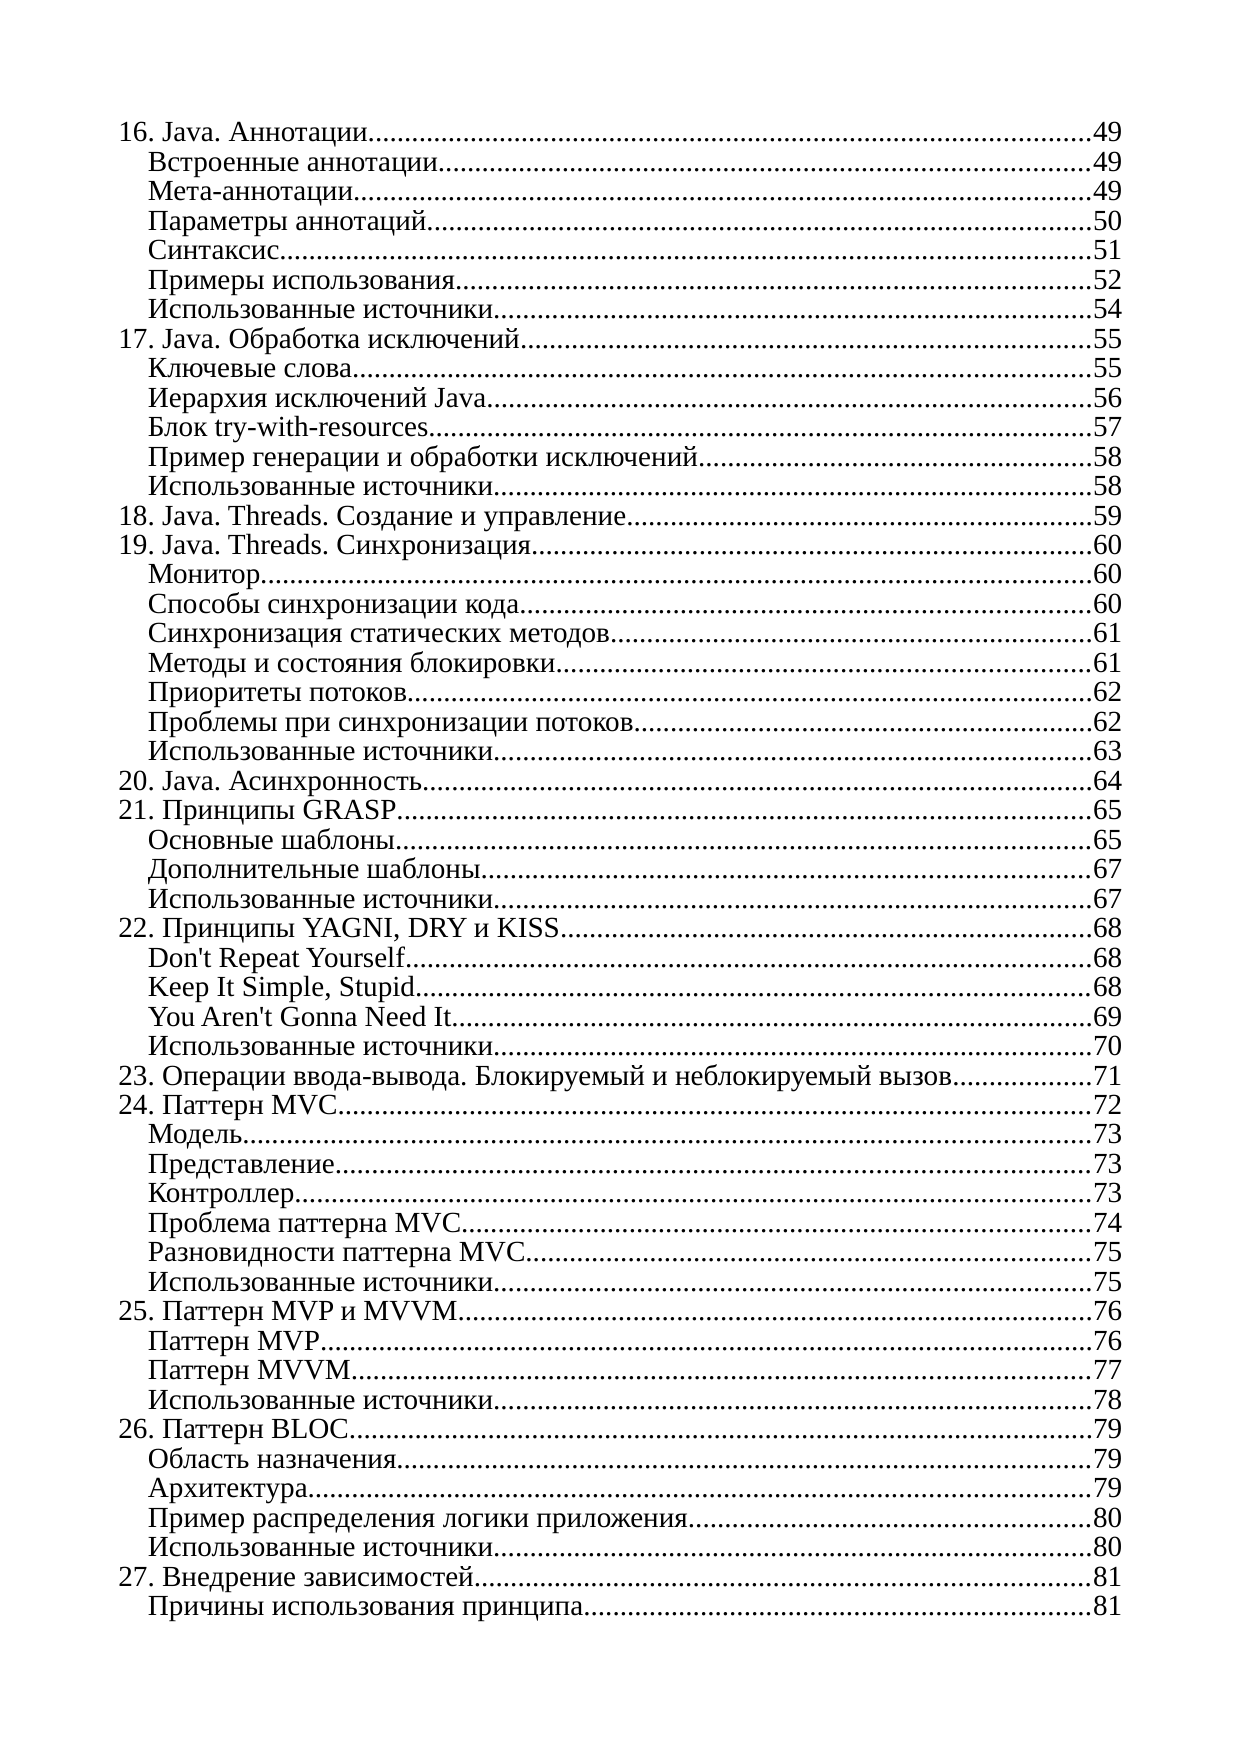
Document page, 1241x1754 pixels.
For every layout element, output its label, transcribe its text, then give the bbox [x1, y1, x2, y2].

text Паттерн MVP 76 [148, 1327, 1122, 1356]
text Использованные источники 63 [148, 737, 1122, 767]
text Keep It Simple, Stupid 68 [148, 973, 1122, 1002]
text Параметры аннотаций 50 [148, 207, 1122, 236]
text You Aren't Gonna Need It 69 [148, 1002, 1122, 1032]
text Использованные источники 58 [148, 472, 1122, 501]
text Использованные источники 75 [148, 1268, 1122, 1297]
text Использованные источники 70 [148, 1032, 1122, 1061]
text Проблемы при синхронизации потоков 62 [148, 708, 1122, 737]
text 24. Паттерн MVC 72 [118, 1091, 1122, 1120]
text Область назначения 79 [148, 1445, 1122, 1474]
text Архитектура 79 [148, 1474, 1122, 1504]
text Пример распределения логики приложения 80 [148, 1504, 1122, 1533]
text Ключевые слова 55 [148, 354, 1122, 383]
text Монитор 60 [148, 560, 1122, 590]
text 26. Паттерн BLOC 79 [118, 1415, 1122, 1445]
text 18. Java. Threads. Создание и управление 59 [118, 501, 1122, 531]
text Использованные источники 67 [148, 884, 1122, 914]
text 27. Внедрение зависимостей 81 [118, 1563, 1122, 1592]
text 21. Принципы GRASP 65 [118, 796, 1122, 826]
text Синтаксис 51 [148, 236, 1122, 266]
text Проблема паттерна MVC 74 [148, 1209, 1122, 1238]
text Методы и состояния блокировки 61 [148, 649, 1122, 678]
text Дополнительные шаблоны 67 [148, 855, 1122, 884]
text Модель 73 [148, 1120, 1122, 1150]
text Использованные источники 80 [148, 1533, 1122, 1563]
text Приоритеты потоков 62 [148, 678, 1122, 708]
text Контроллер 73 [148, 1179, 1122, 1209]
text Причины использования принципа 81 [148, 1592, 1122, 1622]
text Основные шаблоны 65 [148, 826, 1122, 855]
text Мета-аннотации 49 [148, 177, 1122, 207]
text Использованные источники 78 [148, 1386, 1122, 1415]
text Синхронизация статических методов 61 [148, 619, 1122, 649]
text 16. Java. Аннотации 49 [118, 118, 1122, 148]
text Представление 73 [148, 1150, 1122, 1179]
text 20. Java. Асинхронность 64 [118, 767, 1122, 796]
text 22. Принципы YAGNI, DRY и KISS 68 [118, 914, 1122, 943]
text Разновидности паттерна MVC 75 [148, 1238, 1122, 1268]
text Пример генерации и обработки исключений 58 [148, 442, 1122, 472]
text Примеры использования 52 [148, 266, 1122, 295]
text Использованные источники 54 [148, 295, 1122, 324]
text Способы синхронизации кода 60 [148, 590, 1122, 619]
text Встроенные аннотации 49 [148, 148, 1122, 177]
text 19. Java. Threads. Синхронизация 60 [118, 531, 1122, 560]
text 23. Операции ввода-вывода. Блокируемый и неблокируемый вызов 71 [118, 1061, 1122, 1091]
text Блок try-with-resources 57 [148, 413, 1122, 442]
text 25. Паттерн MVP и MVVM 76 [118, 1297, 1122, 1327]
text Паттерн MVVM 77 [148, 1356, 1122, 1386]
text Иерархия исключений Java 56 [148, 383, 1122, 413]
text 17. Java. Обработка исключений 55 [118, 324, 1122, 354]
text Don't Repeat Yourself 68 [148, 943, 1122, 973]
